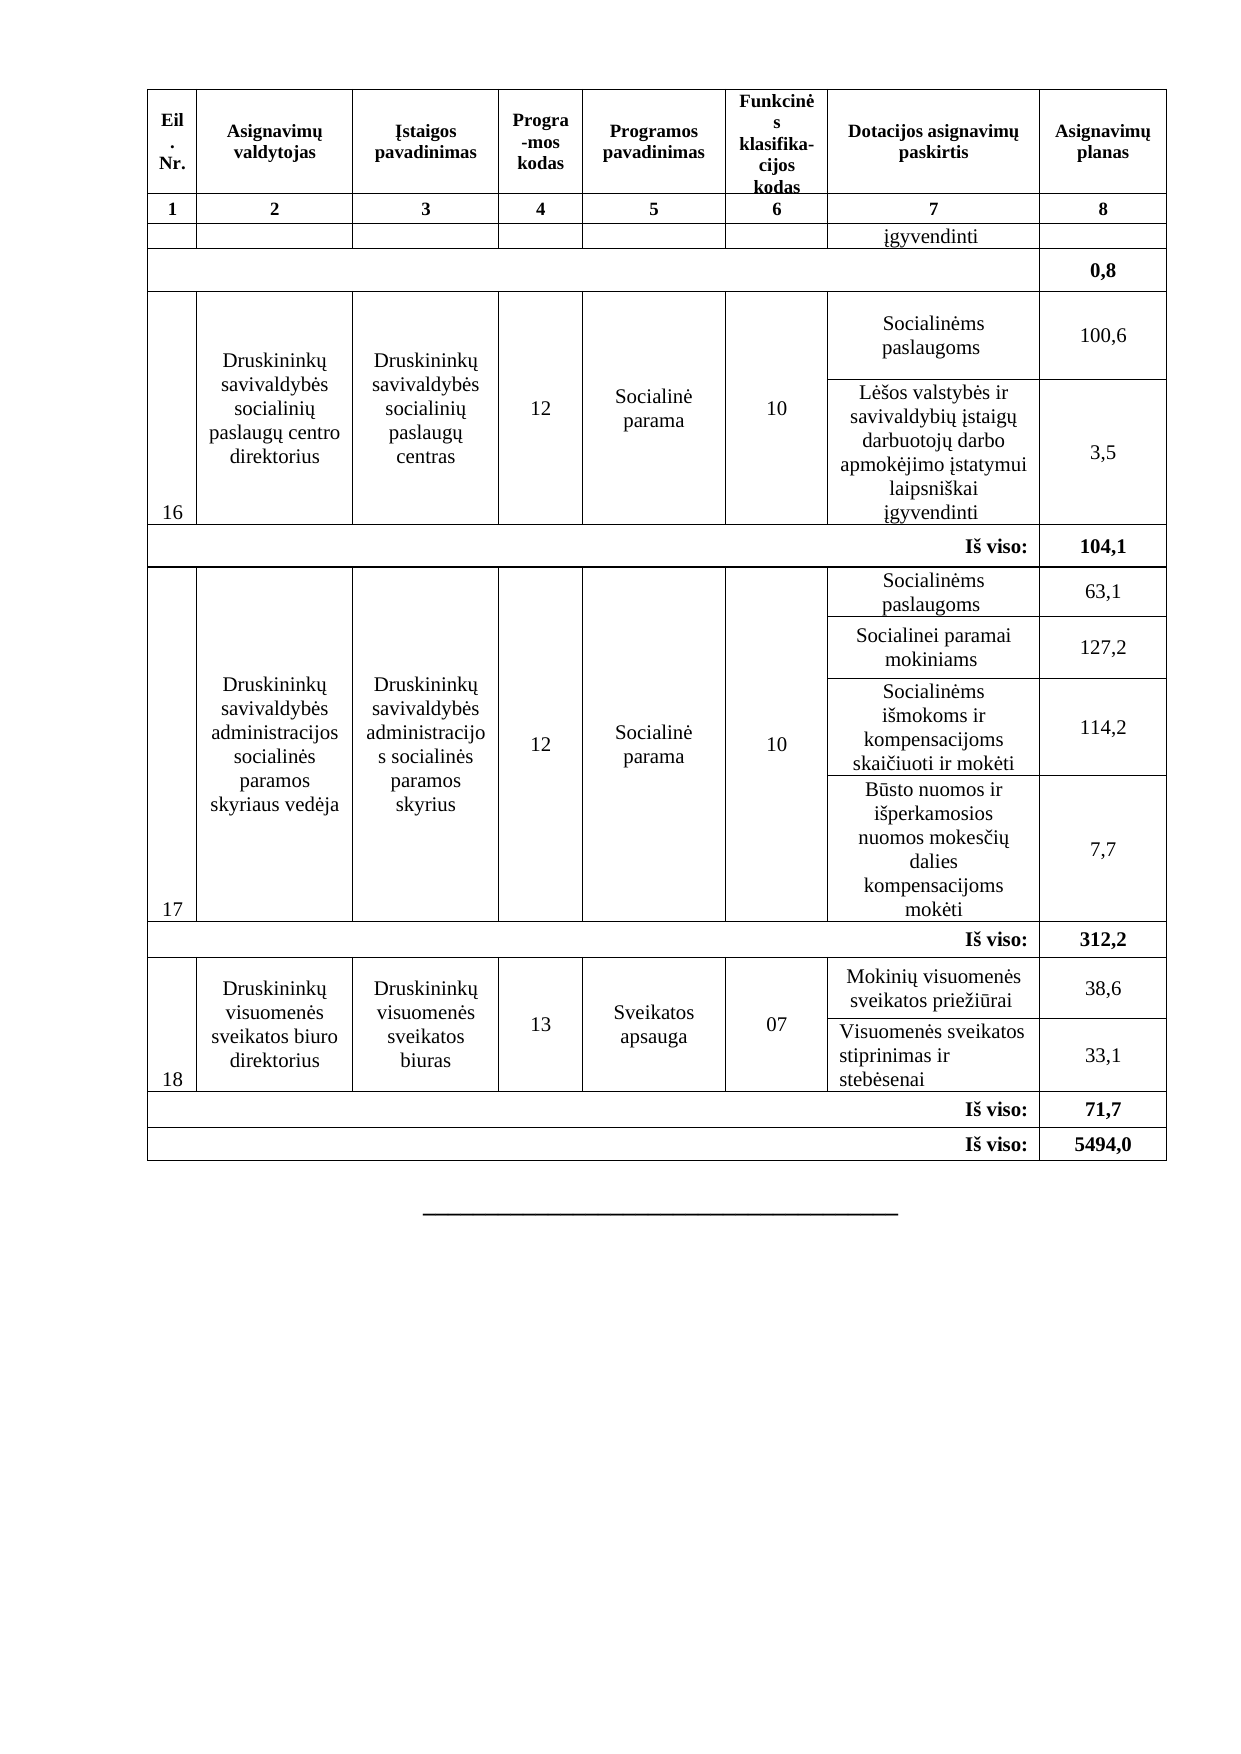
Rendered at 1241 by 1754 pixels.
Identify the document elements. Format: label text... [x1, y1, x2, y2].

table_cell Iš viso: [148, 1092, 1039, 1127]
table_cell 10 [726, 568, 827, 921]
table_cell Iš viso: [148, 525, 1039, 566]
table_cell 0,8 [1040, 249, 1166, 291]
table_cell Socialinei paramai mokiniams [828, 617, 1039, 678]
table_cell 127,2 [1040, 617, 1166, 678]
table_cell 5494,0 [1040, 1128, 1166, 1160]
table_cell Socialinė parama [583, 292, 725, 524]
table_cell 33,1 [1040, 1019, 1166, 1091]
table_cell 7 [828, 194, 1039, 223]
text ______________________________________ [148, 1189, 1167, 1218]
table_header Progra-mos kodas [499, 90, 582, 193]
table_header Dotacijos asignavimų paskirtis [828, 90, 1039, 193]
table_cell [726, 224, 827, 248]
table_cell 16 [148, 292, 196, 524]
table_cell [148, 249, 1039, 291]
table_cell 63,1 [1040, 568, 1166, 616]
table_cell 8 [1040, 194, 1166, 223]
table_cell 114,2 [1040, 679, 1166, 775]
table_cell Druskininkų savivaldybės administracijos socialinės paramos skyriaus vedėja [197, 568, 352, 921]
table_cell 10 [726, 292, 827, 524]
table_cell Iš viso: [148, 1128, 1039, 1160]
table_cell 100,6 [1040, 292, 1166, 379]
table_cell 71,7 [1040, 1092, 1166, 1127]
table_cell 2 [197, 194, 352, 223]
table_cell [148, 224, 196, 248]
table_cell Druskininkų visuomenės sveikatos biuro direktorius [197, 958, 352, 1091]
table_cell 38,6 [1040, 958, 1166, 1018]
table_cell 104,1 [1040, 525, 1166, 566]
table_cell Socialinėms išmokoms ir kompensacijoms skaičiuoti ir mokėti [828, 679, 1039, 775]
table_cell 1 [148, 194, 196, 223]
table_cell 4 [499, 194, 582, 223]
table_cell [353, 224, 498, 248]
table_cell Visuomenės sveikatos stiprinimas ir stebėsenai [828, 1019, 1039, 1091]
table_cell Būsto nuomos ir išperkamosios nuomos mokesčių dalies kompensacijoms mokėti [828, 776, 1039, 921]
table_cell 17 [148, 568, 196, 921]
table_cell Druskininkų savivaldybės administracijos socialinės paramos skyrius [353, 568, 498, 921]
table_cell Sveikatos apsauga [583, 958, 725, 1091]
table_cell [197, 224, 352, 248]
table_cell 13 [499, 958, 582, 1091]
table_cell 7,7 [1040, 776, 1166, 921]
table_cell įgyvendinti [828, 224, 1039, 248]
table_cell 18 [148, 958, 196, 1091]
table_cell Lėšos valstybės ir savivaldybių įstaigų darbuotojų darbo apmokėjimo įstatymui laipsniškai įgyvendinti [828, 380, 1039, 524]
table_cell 312,2 [1040, 922, 1166, 957]
table_cell Socialinėms paslaugoms [828, 568, 1039, 616]
table_cell [499, 224, 582, 248]
table_header Asignavimų valdytojas [197, 90, 352, 193]
table_cell [1040, 224, 1166, 248]
table_cell 07 [726, 958, 827, 1091]
table_cell Iš viso: [148, 922, 1039, 957]
table_cell 12 [499, 568, 582, 921]
table_header Įstaigos pavadinimas [353, 90, 498, 193]
table_cell Socialinė parama [583, 568, 725, 921]
table_cell 5 [583, 194, 725, 223]
table_cell [583, 224, 725, 248]
table_header Eil. Nr. [148, 90, 196, 193]
table_cell 6 [726, 194, 827, 223]
table_header Programos pavadinimas [583, 90, 725, 193]
table_cell 3,5 [1040, 380, 1166, 524]
table_cell Socialinėms paslaugoms [828, 292, 1039, 379]
table_header Asignavimų planas [1040, 90, 1166, 193]
table_cell Druskininkų savivaldybės socialinių paslaugų centro direktorius [197, 292, 352, 524]
table_cell Druskininkų savivaldybės socialinių paslaugų centras [353, 292, 498, 524]
table_header Funkcinės klasifika-cijos kodas [726, 90, 827, 193]
table_cell Mokinių visuomenės sveikatos priežiūrai [828, 958, 1039, 1018]
table_cell 3 [353, 194, 498, 223]
table_cell Druskininkų visuomenės sveikatos biuras [353, 958, 498, 1091]
table_cell 12 [499, 292, 582, 524]
